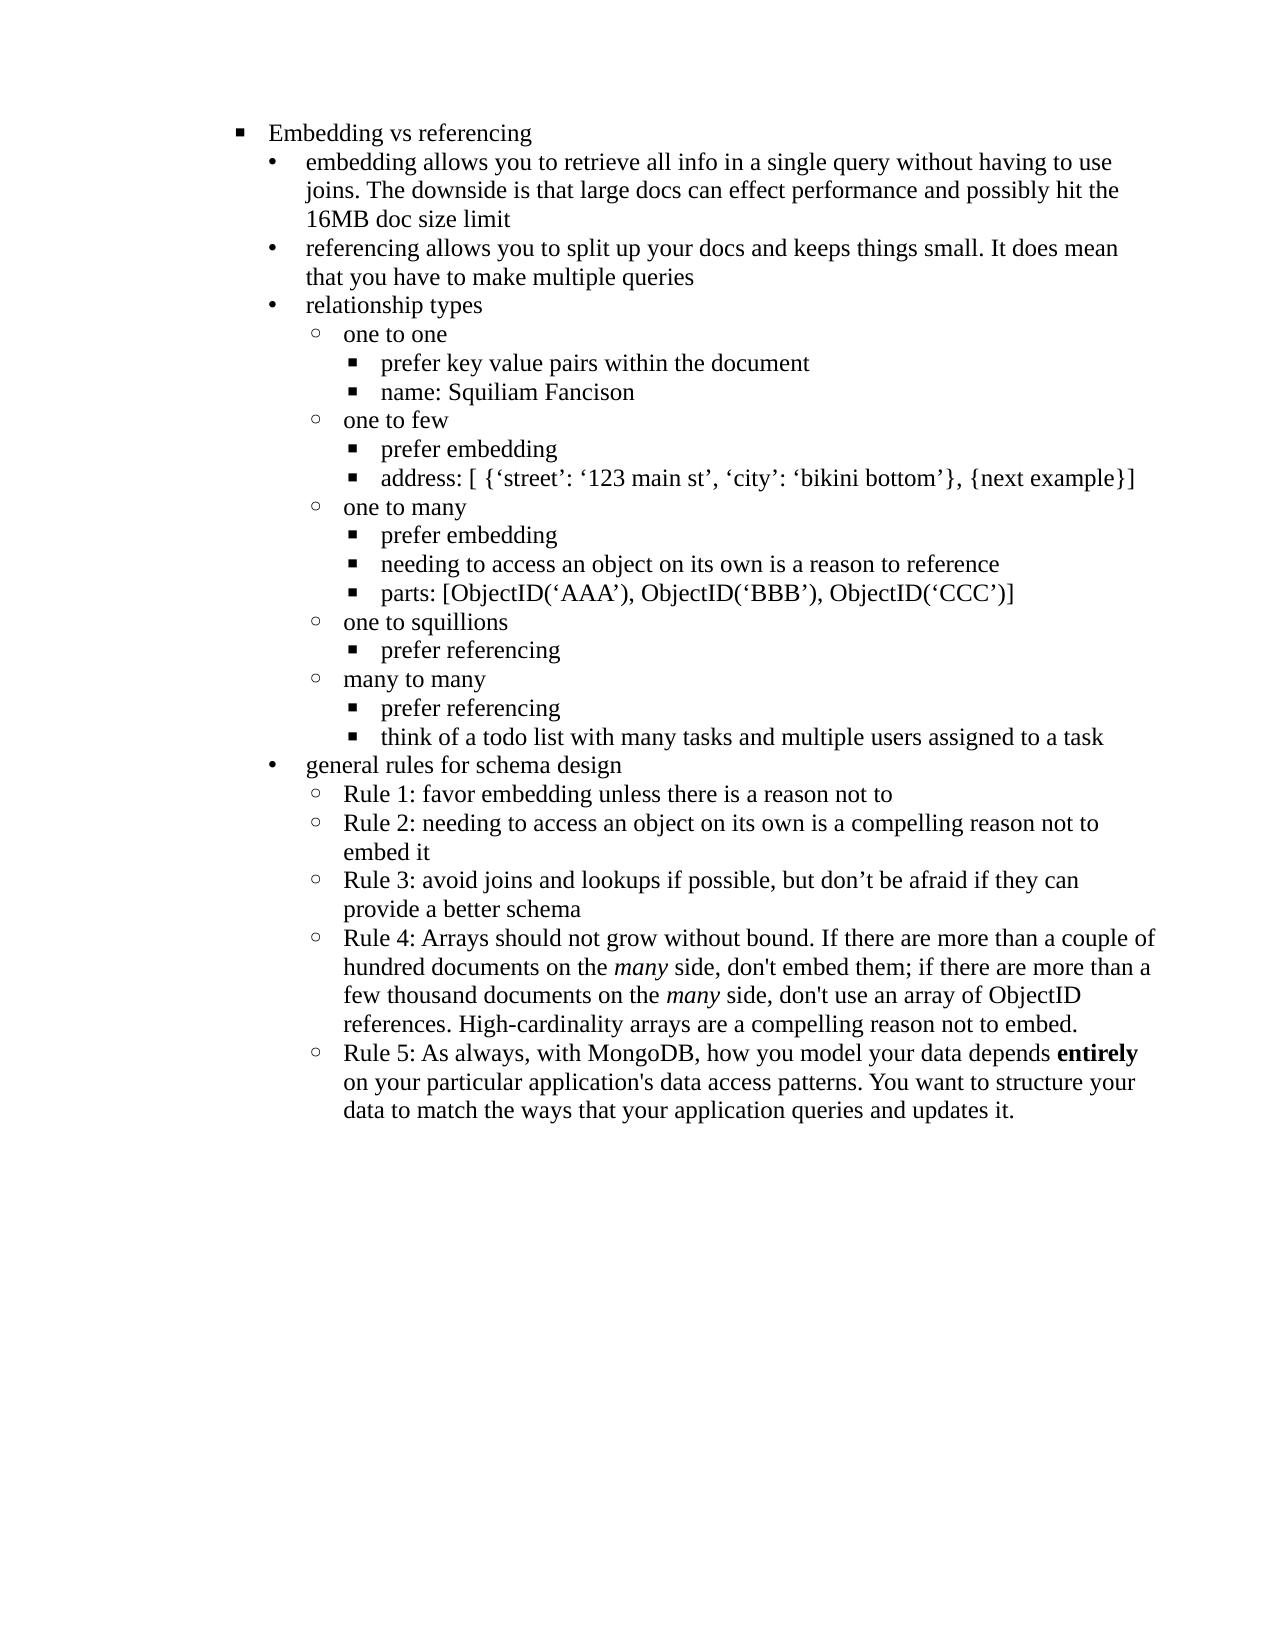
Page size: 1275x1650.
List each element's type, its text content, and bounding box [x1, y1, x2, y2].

list prefer key value pairs within the document [343, 348, 1157, 377]
list prefer embedding [343, 521, 1157, 549]
list relationship types [268, 291, 1157, 319]
list prefer embedding [343, 434, 1157, 463]
list prefer referencing [343, 636, 1157, 664]
list one to squillions [306, 607, 1157, 636]
list general rules for schema design [268, 751, 1157, 779]
list one to few [306, 406, 1157, 434]
list Rule 3: avoid joins and lookups if possible, but don’t be afraid if they can provide a better schema [306, 866, 1157, 923]
list many to many [306, 664, 1157, 693]
list address: [ {‘street’: ‘123 main st’, ‘city’: ‘bikini bottom’}, {next example}] [343, 463, 1157, 492]
list parts: [ObjectID(‘AAA’), ObjectID(‘BBB’), ObjectID(‘CCC’)] [343, 578, 1157, 607]
list name: Squiliam Fancison [343, 377, 1157, 406]
list Rule 2: needing to access an object on its own is a compelling reason not to embed it [306, 808, 1157, 866]
list one to one [306, 319, 1157, 348]
list needing to access an object on its own is a reason to reference [343, 549, 1157, 578]
list embedding allows you to retrieve all info in a single query without having to use joins. The downside is that large docs can effect performance and possibly hit the 16MB doc size limit [268, 147, 1157, 233]
list Rule 1: favor embedding unless there is a reason not to [306, 779, 1157, 808]
list Rule 4: Arrays should not grow without bound. If there are more than a couple of hundred documents on the many side, don't embed them; if there are more than a few thousand documents on the many side, don't use an array of ObjectID references. High-cardinality arrays are a compelling reason not to embed. [306, 923, 1157, 1038]
list referencing allows you to split up your docs and keeps things small. It does mean that you have to make multiple queries [268, 233, 1157, 291]
list Rule 5: As always, with MongoDB, how you model your data depends entirely on your particular application's data access patterns. You want to structure your data to match the ways that your application queries and updates it. [306, 1038, 1157, 1124]
list Embedding vs referencing [231, 118, 1157, 147]
list one to many [306, 492, 1157, 521]
list prefer referencing [343, 693, 1157, 722]
list think of a todo list with many tasks and multiple users assigned to a task [343, 722, 1157, 751]
